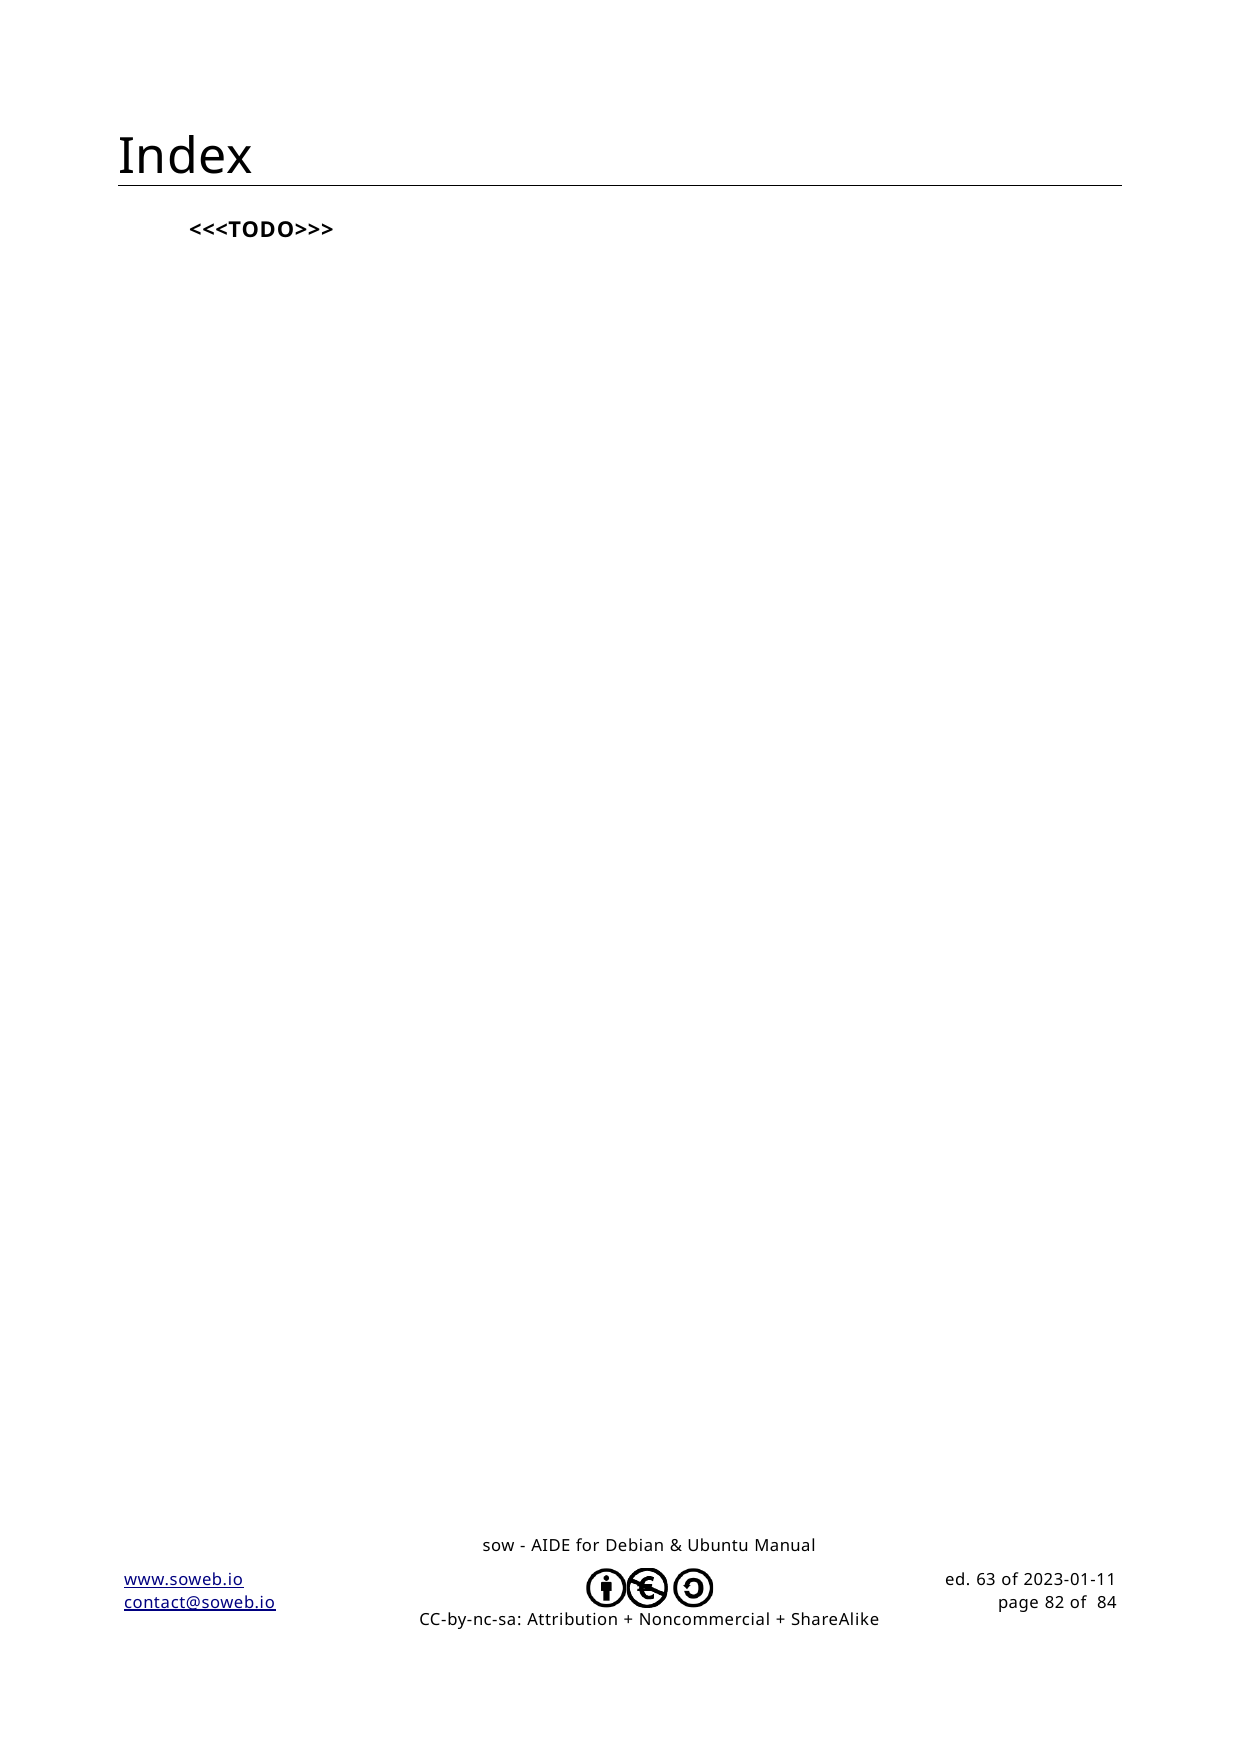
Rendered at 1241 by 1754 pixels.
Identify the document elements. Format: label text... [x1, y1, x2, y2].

text <<<TODO>>> [189, 214, 1122, 244]
picture [585, 1568, 668, 1608]
picture [672, 1568, 714, 1608]
subtitle Index [118, 118, 1122, 185]
